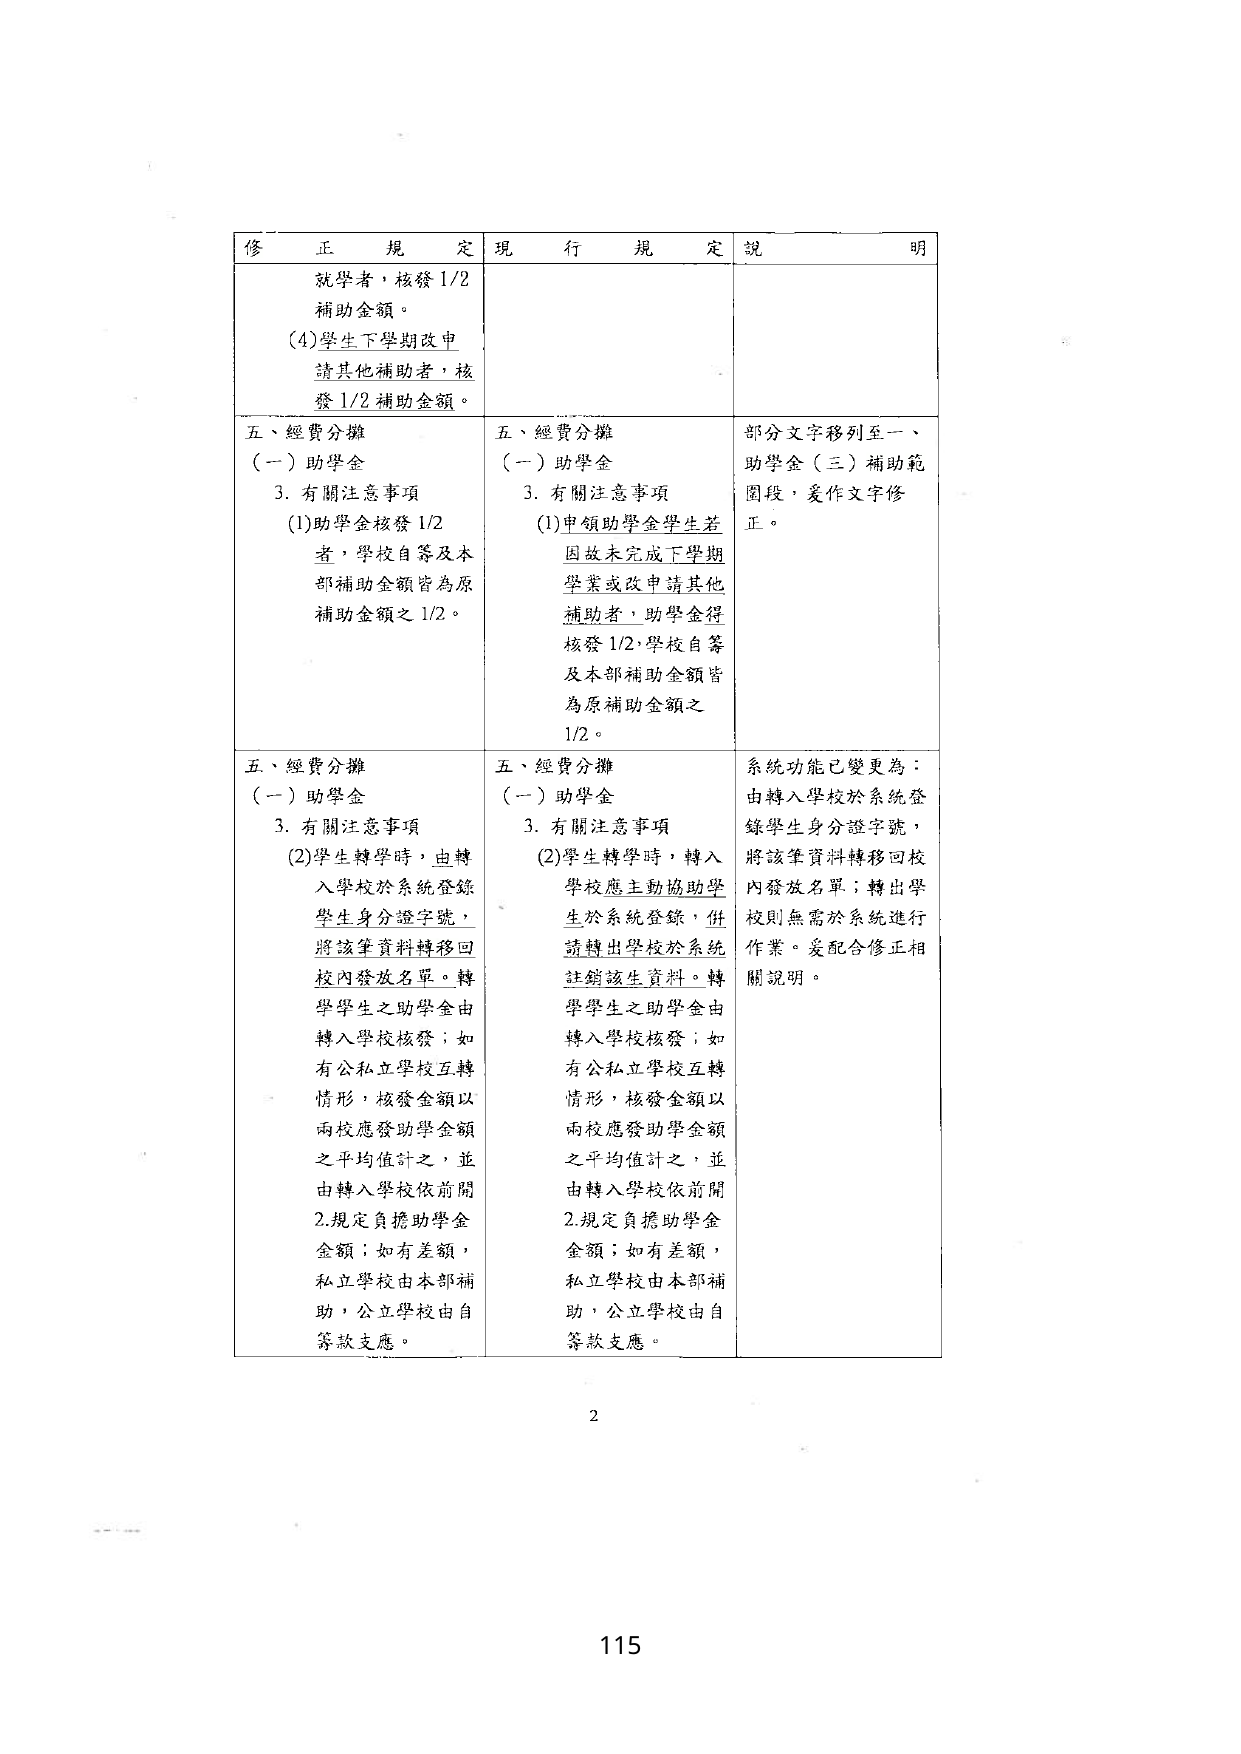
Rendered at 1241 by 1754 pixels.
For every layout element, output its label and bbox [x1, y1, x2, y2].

picture [88, 122, 1093, 1542]
